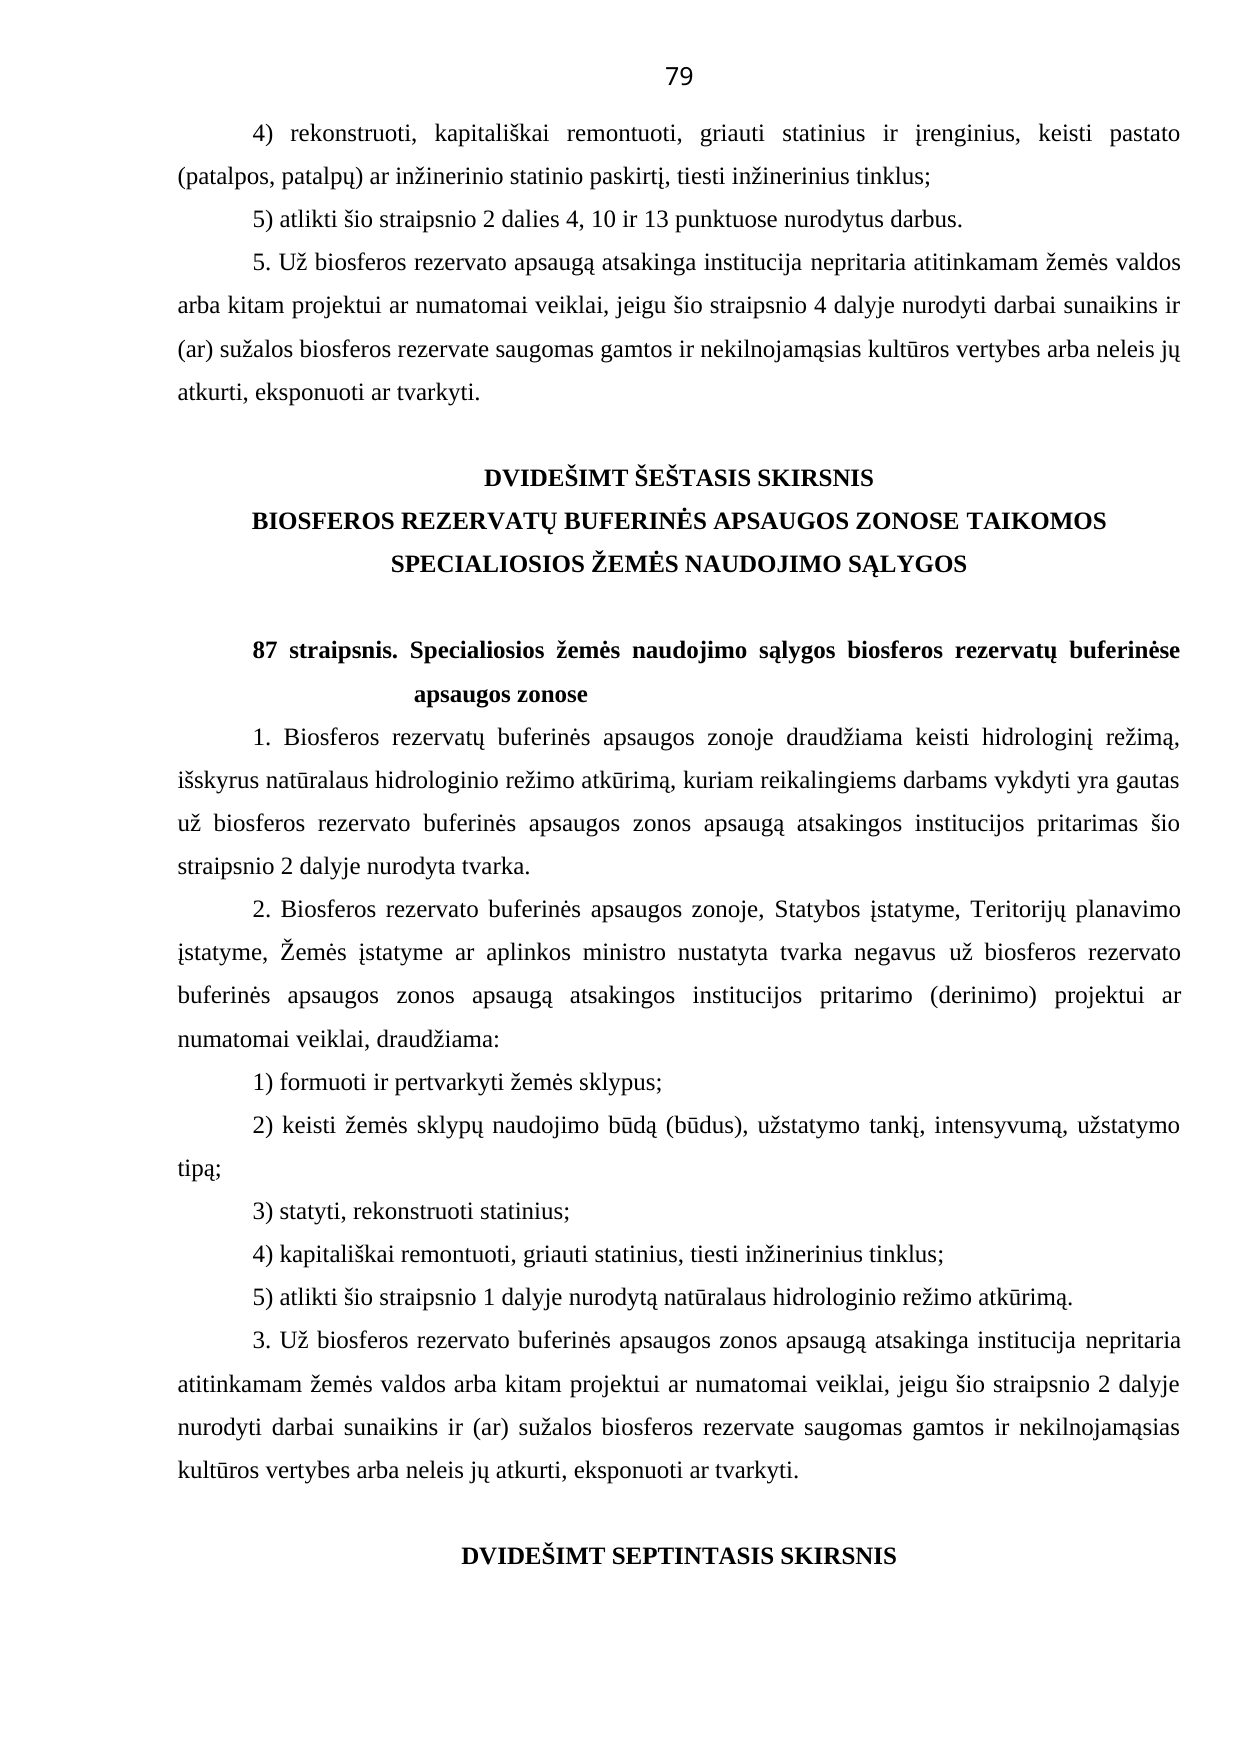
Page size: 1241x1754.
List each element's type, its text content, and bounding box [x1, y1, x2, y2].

text BIOSFEROS REZERVATŲ BUFERINĖS APSAUGOS ZONOSE TAIKOMOS SPECIALIOSIOS ŽEMĖS NAUDOJIMO SĄLYGOS [177, 506, 1181, 578]
text 4) kapitališkai remontuoti, griauti statinius, tiesti inžinerinius tinklus; [177, 1239, 1181, 1268]
text 2. Biosferos rezervato buferinės apsaugos zonoje, Statybos įstatyme, Teritorijų planavimo įstatyme, Žemės įstatyme ar aplinkos ministro nustatyta tvarka negavus už biosferos rezervato buferinės apsaugos zonos apsaugą atsakingos institucijos pritarimo (derinimo) projektui ar numatomai veiklai, draudžiama: [177, 894, 1181, 1052]
text 4) rekonstruoti, kapitališkai remontuoti, griauti statinius ir įrenginius, keisti pastato (patalpos, patalpų) ar inžinerinio statinio paskirtį, tiesti inžinerinius tinklus; [177, 118, 1181, 190]
text DVIDEŠIMT SEPTINTASIS SKIRSNIS [177, 1541, 1181, 1570]
text 5) atlikti šio straipsnio 2 dalies 4, 10 ir 13 punktuose nurodytus darbus. [177, 204, 1181, 233]
text 1. Biosferos rezervatų buferinės apsaugos zonoje draudžiama keisti hidrologinį režimą, išskyrus natūralaus hidrologinio režimo atkūrimą, kuriam reikalingiems darbams vykdyti yra gautas už biosferos rezervato buferinės apsaugos zonos apsaugą atsakingos institucijos pritarimas šio straipsnio 2 dalyje nurodyta tvarka. [177, 722, 1181, 880]
text 5. Už biosferos rezervato apsaugą atsakinga institucija nepritaria atitinkamam žemės valdos arba kitam projektui ar numatomai veiklai, jeigu šio straipsnio 4 dalyje nurodyti darbai sunaikins ir (ar) sužalos biosferos rezervate saugomas gamtos ir nekilnojamąsias kultūros vertybes arba neleis jų atkurti, eksponuoti ar tvarkyti. [177, 247, 1181, 406]
text 3) statyti, rekonstruoti statinius; [177, 1196, 1181, 1225]
text 3. Už biosferos rezervato buferinės apsaugos zonos apsaugą atsakinga institucija nepritaria atitinkamam žemės valdos arba kitam projektui ar numatomai veiklai, jeigu šio straipsnio 2 dalyje nurodyti darbai sunaikins ir (ar) sužalos biosferos rezervate saugomas gamtos ir nekilnojamąsias kultūros vertybes arba neleis jų atkurti, eksponuoti ar tvarkyti. [177, 1326, 1181, 1484]
text 87 straipsnis. Specialiosios žemės naudojimo sąlygos biosferos rezervatų buferinėse apsaugos zonose [252, 636, 1181, 707]
text 5) atlikti šio straipsnio 1 dalyje nurodytą natūralaus hidrologinio režimo atkūrimą. [177, 1282, 1181, 1311]
text 1) formuoti ir pertvarkyti žemės sklypus; [177, 1067, 1181, 1096]
text DVIDEŠIMT ŠEŠTASIS SKIRSNIS [177, 463, 1181, 492]
text 2) keisti žemės sklypų naudojimo būdą (būdus), užstatymo tankį, intensyvumą, užstatymo tipą; [177, 1110, 1181, 1182]
